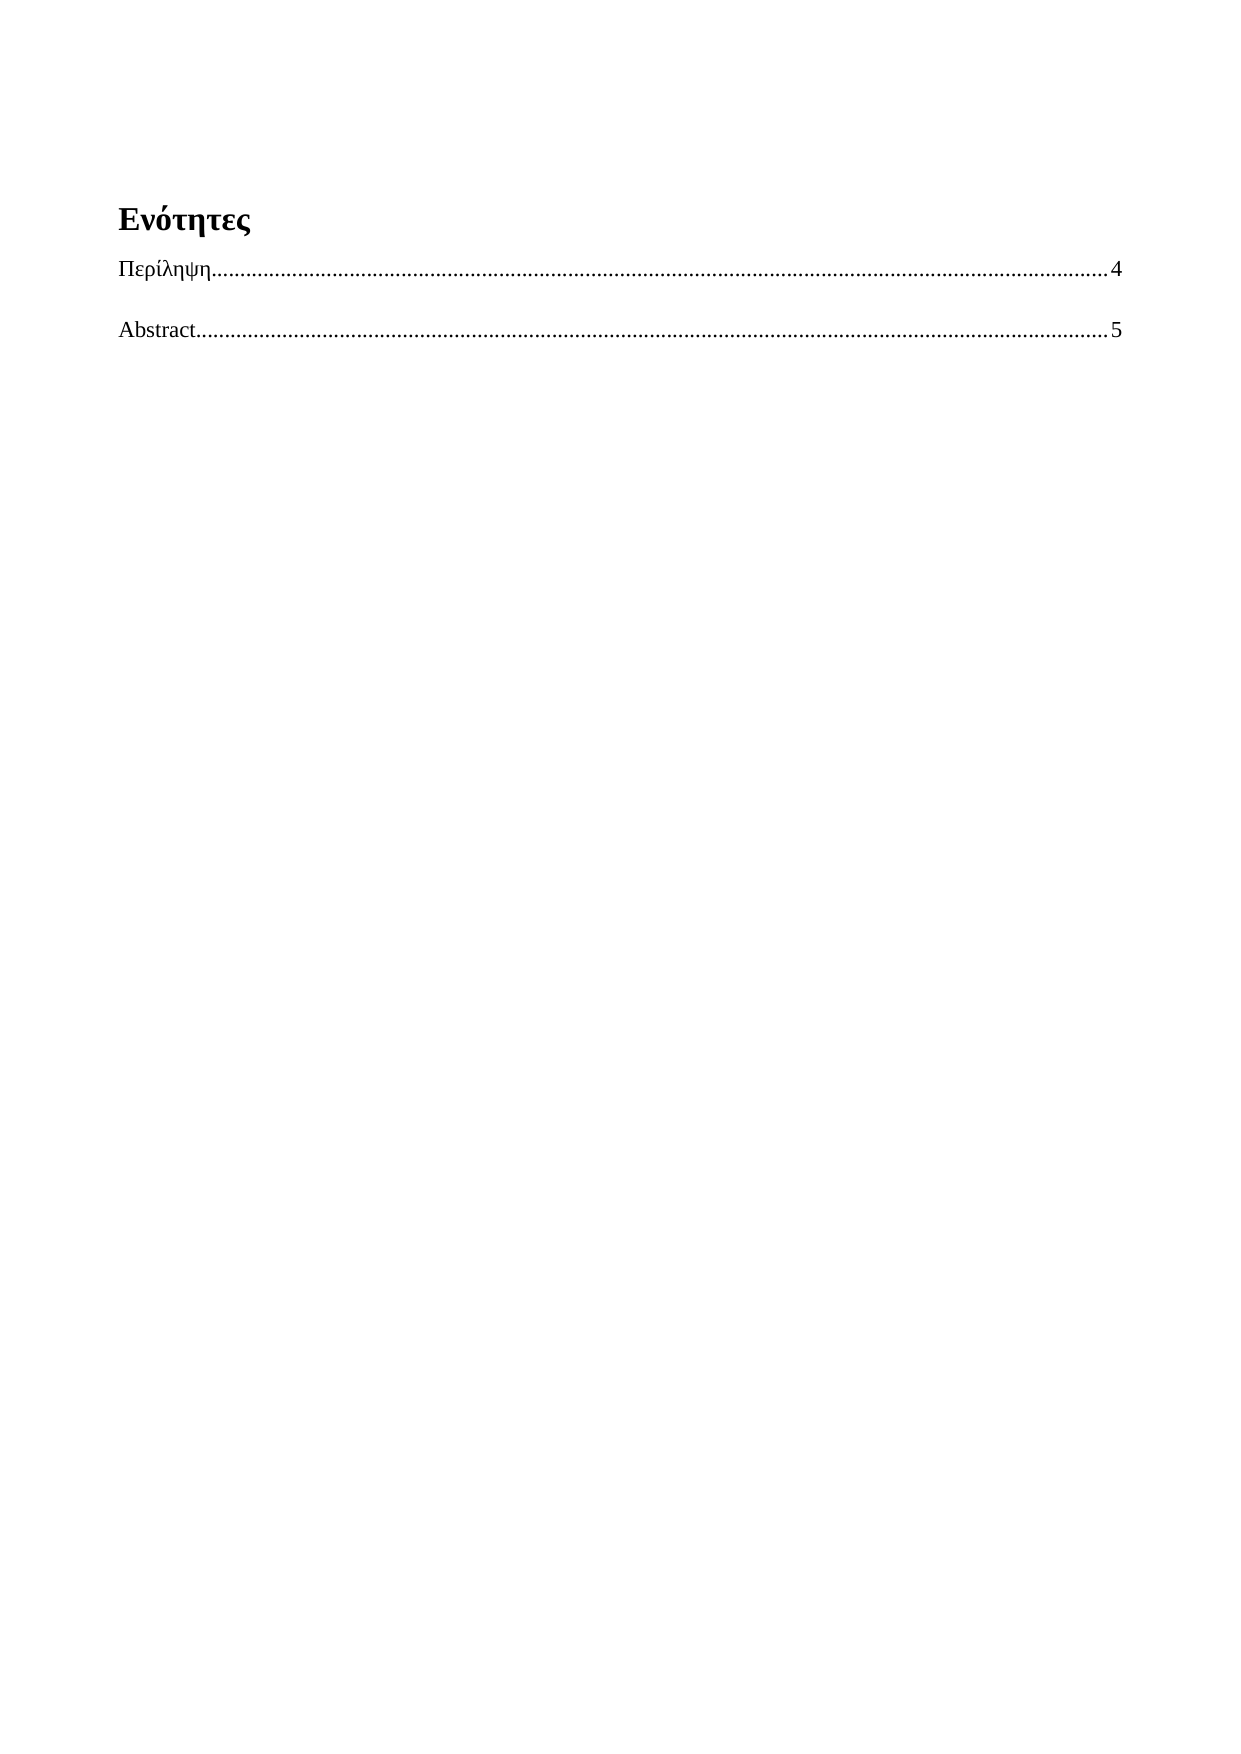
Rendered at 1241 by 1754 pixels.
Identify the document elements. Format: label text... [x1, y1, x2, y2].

subtitle Ενότητες [118, 199, 1122, 237]
text Περίληψη 4 [118, 256, 1122, 282]
text Abstract 5 [118, 316, 1122, 342]
